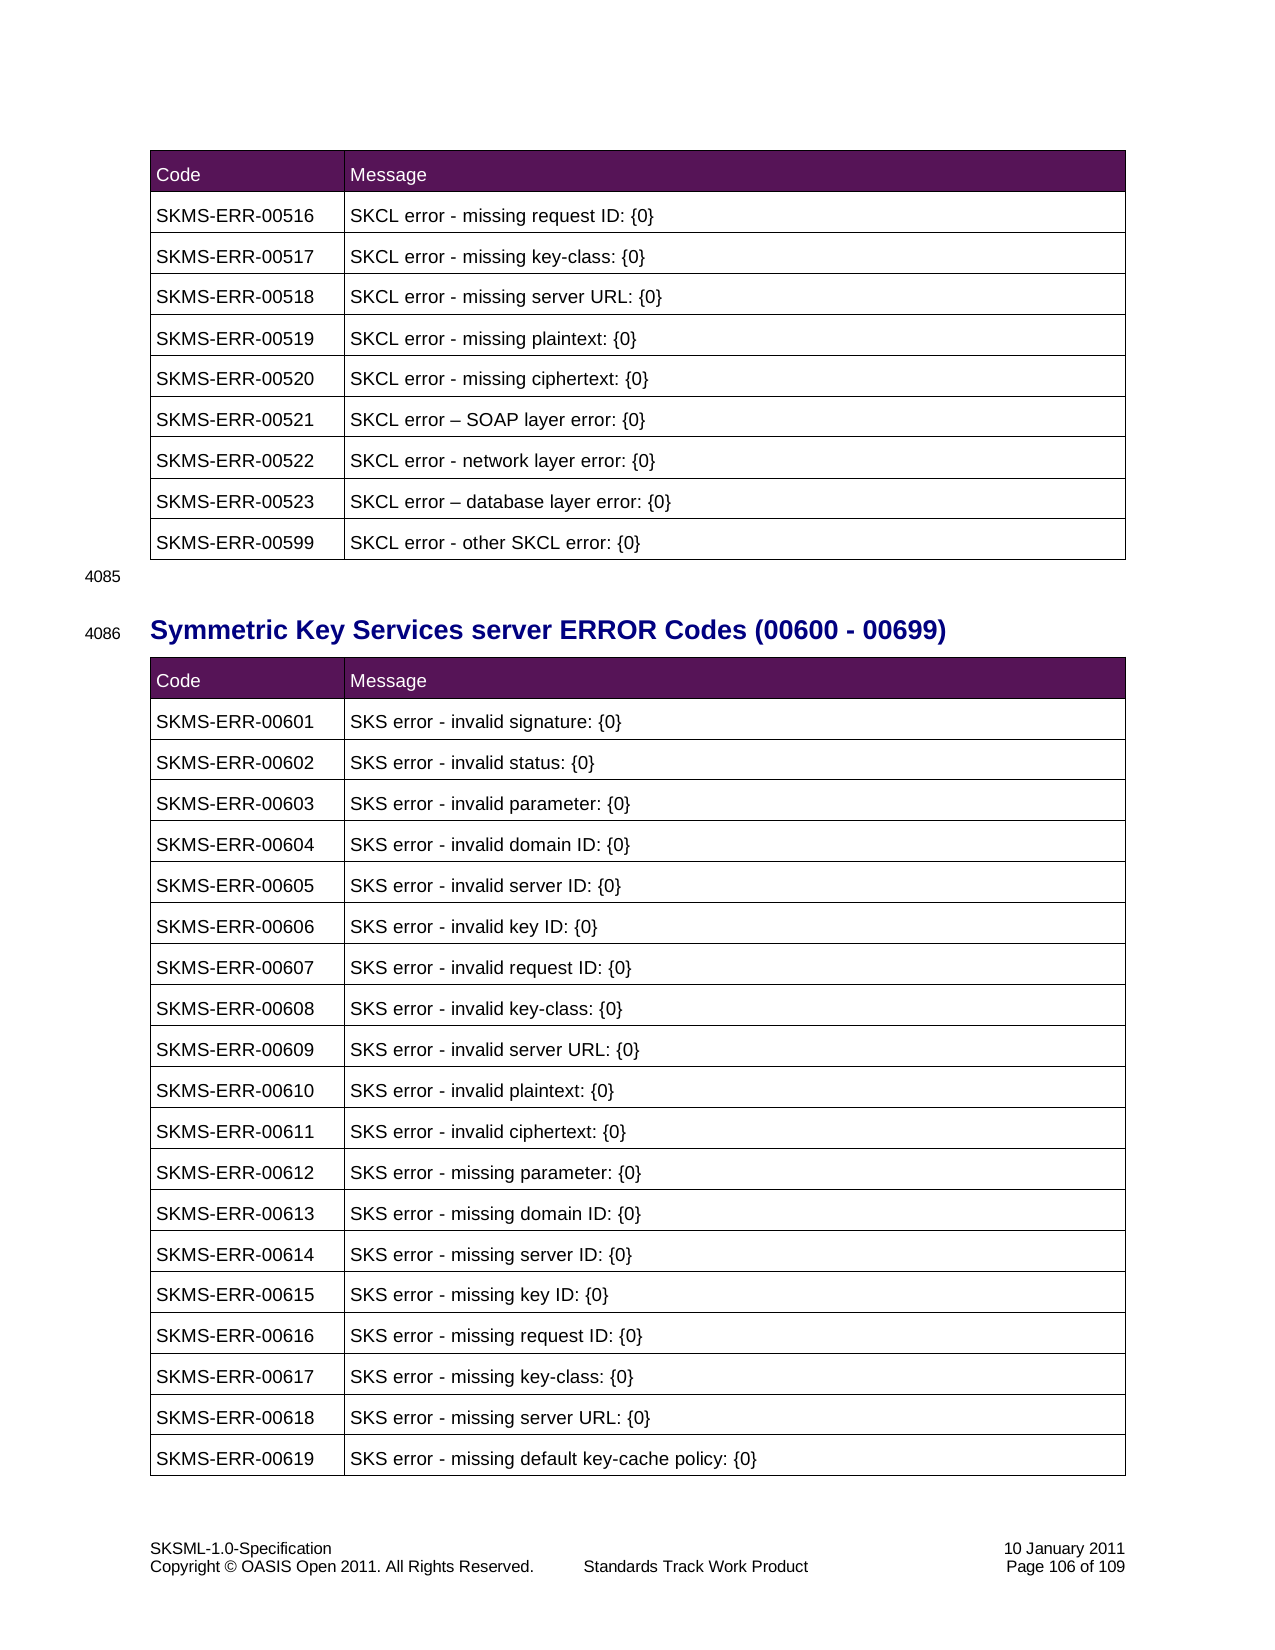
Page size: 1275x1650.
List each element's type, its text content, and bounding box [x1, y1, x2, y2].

table_cell SKS error - invalid request ID: {0} [345, 944, 1125, 984]
table_cell SKCL error - missing ciphertext: {0} [345, 356, 1125, 396]
table_cell SKS error - invalid ciphertext: {0} [345, 1108, 1125, 1148]
table_cell SKS error - missing parameter: {0} [345, 1149, 1125, 1189]
table_cell SKCL error - missing key-class: {0} [345, 233, 1125, 273]
table_cell SKMS-ERR-00615 [151, 1272, 344, 1312]
table_cell SKS error - missing domain ID: {0} [345, 1190, 1125, 1230]
table_cell SKS error - invalid key ID: {0} [345, 903, 1125, 943]
table_cell SKMS-ERR-00603 [151, 780, 344, 820]
table_cell SKMS-ERR-00517 [151, 233, 344, 273]
table_cell SKCL error - network layer error: {0} [345, 437, 1125, 478]
table_cell SKMS-ERR-00614 [151, 1231, 344, 1271]
table_cell SKMS-ERR-00609 [151, 1026, 344, 1066]
table_cell SKMS-ERR-00601 [151, 699, 344, 739]
table_cell SKCL error - missing plaintext: {0} [345, 315, 1125, 355]
table_cell SKS error - invalid domain ID: {0} [345, 821, 1125, 861]
table_cell SKS error - invalid plaintext: {0} [345, 1067, 1125, 1107]
table_cell SKS error - missing key-class: {0} [345, 1354, 1125, 1394]
table_cell SKMS-ERR-00521 [151, 397, 344, 436]
table_cell SKCL error - missing server URL: {0} [345, 274, 1125, 314]
table_cell SKMS-ERR-00606 [151, 903, 344, 943]
table_header Message [345, 658, 1125, 698]
table_cell SKS error - missing key ID: {0} [345, 1272, 1125, 1312]
table_cell SKMS-ERR-00522 [151, 437, 344, 478]
table_cell SKMS-ERR-00605 [151, 862, 344, 902]
table_cell SKMS-ERR-00611 [151, 1108, 344, 1148]
table_cell SKMS-ERR-00523 [151, 479, 344, 518]
table_cell SKMS-ERR-00613 [151, 1190, 344, 1230]
table_cell SKMS-ERR-00518 [151, 274, 344, 314]
table_cell SKMS-ERR-00616 [151, 1313, 344, 1353]
table_cell SKMS-ERR-00608 [151, 985, 344, 1025]
table_cell SKMS-ERR-00520 [151, 356, 344, 396]
table_cell SKCL error - other SKCL error: {0} [345, 519, 1125, 559]
table_cell SKCL error - missing request ID: {0} [345, 192, 1125, 232]
table_cell SKS error - invalid server URL: {0} [345, 1026, 1125, 1066]
table_cell SKS error - missing server ID: {0} [345, 1231, 1125, 1271]
table_cell SKMS-ERR-00604 [151, 821, 344, 861]
table_cell SKCL error – database layer error: {0} [345, 479, 1125, 518]
table_cell SKS error - invalid status: {0} [345, 740, 1125, 779]
table_cell SKMS-ERR-00607 [151, 944, 344, 984]
table_cell SKMS-ERR-00618 [151, 1395, 344, 1434]
table_header Code [151, 658, 344, 698]
table_cell SKS error - missing default key-cache policy: {0} [345, 1435, 1125, 1475]
table_cell SKCL error – SOAP layer error: {0} [345, 397, 1125, 436]
table_header Message [345, 151, 1125, 191]
table_cell SKS error - missing server URL: {0} [345, 1395, 1125, 1434]
table_cell SKS error - invalid parameter: {0} [345, 780, 1125, 820]
table_cell SKS error - invalid key-class: {0} [345, 985, 1125, 1025]
table_cell SKS error - invalid server ID: {0} [345, 862, 1125, 902]
table_cell SKS error - missing request ID: {0} [345, 1313, 1125, 1353]
table_cell SKMS-ERR-00599 [151, 519, 344, 559]
table_header Code [151, 151, 344, 191]
table_cell SKMS-ERR-00602 [151, 740, 344, 779]
table_cell SKMS-ERR-00519 [151, 315, 344, 355]
table_cell SKMS-ERR-00612 [151, 1149, 344, 1189]
table_cell SKMS-ERR-00617 [151, 1354, 344, 1394]
table_cell SKMS-ERR-00619 [151, 1435, 344, 1475]
table_cell SKMS-ERR-00610 [151, 1067, 344, 1107]
table_cell SKMS-ERR-00516 [151, 192, 344, 232]
subtitle Symmetric Key Services server ERROR Codes (00600 - 00699) [150, 615, 1125, 645]
table_cell SKS error - invalid signature: {0} [345, 699, 1125, 739]
